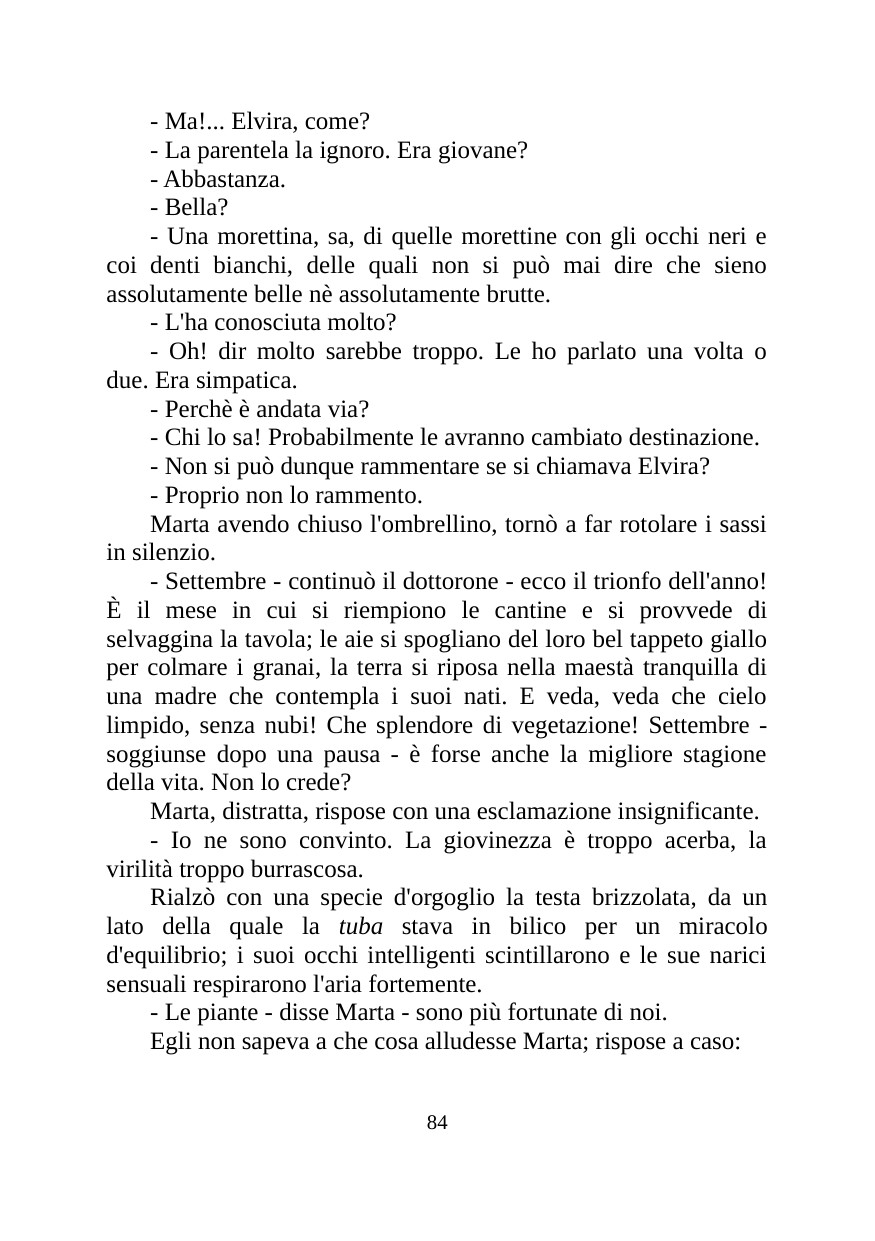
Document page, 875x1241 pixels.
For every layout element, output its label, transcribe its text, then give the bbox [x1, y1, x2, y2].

text - Le piante - disse Marta - sono più fortunate di noi. [106, 997, 768, 1026]
text - Settembre - continuò il dottorone - ecco il trionfo dell'anno! È il mese in cui si riempiono le cantine e si provvede di selvaggina la tavola; le aie si spogliano del loro bel tappeto giallo per colmare i granai, la terra si riposa nella maestà tranquilla di una madre che contempla i suoi nati. E veda, veda che cielo limpido, senza nubi! Che splendore di vegetazione! Settembre - soggiunse dopo una pausa - è forse anche la migliore stagione della vita. Non lo crede? [106, 566, 768, 796]
text - Io ne sono convinto. La giovinezza è troppo acerba, la virilità troppo burrascosa. [106, 825, 768, 882]
text Marta avendo chiuso l'ombrellino, tornò a far rotolare i sassi in silenzio. [106, 509, 768, 566]
text - Abbastanza. [106, 164, 768, 192]
text - L'ha conosciuta molto? [106, 307, 768, 336]
text - Non si può dunque rammentare se si chiamava Elvira? [106, 451, 768, 480]
text - Chi lo sa! Probabilmente le avranno cambiato destinazione. [106, 422, 768, 451]
text - Bella? [106, 192, 768, 221]
text Rialzò con una specie d'orgoglio la testa brizzolata, da un lato della quale la tuba stava in bilico per un miracolo d'equilibrio; i suoi occhi intelligenti scintillarono e le sue narici sensuali respirarono l'aria fortemente. [106, 882, 768, 997]
text - Una morettina, sa, di quelle morettine con gli occhi neri e coi denti bianchi, delle quali non si può mai dire che sieno assolutamente belle nè assolutamente brutte. [106, 221, 768, 307]
text Egli non sapeva a che cosa alludesse Marta; rispose a caso: [106, 1026, 768, 1055]
text - Perchè è andata via? [106, 394, 768, 422]
text - Oh! dir molto sarebbe troppo. Le ho parlato una volta o due. Era simpatica. [106, 336, 768, 394]
text - Ma!... Elvira, come? [106, 106, 768, 135]
text Marta, distratta, rispose con una esclamazione insignificante. [106, 796, 768, 825]
text - Proprio non lo rammento. [106, 480, 768, 509]
text - La parentela la ignoro. Era giovane? [106, 135, 768, 164]
